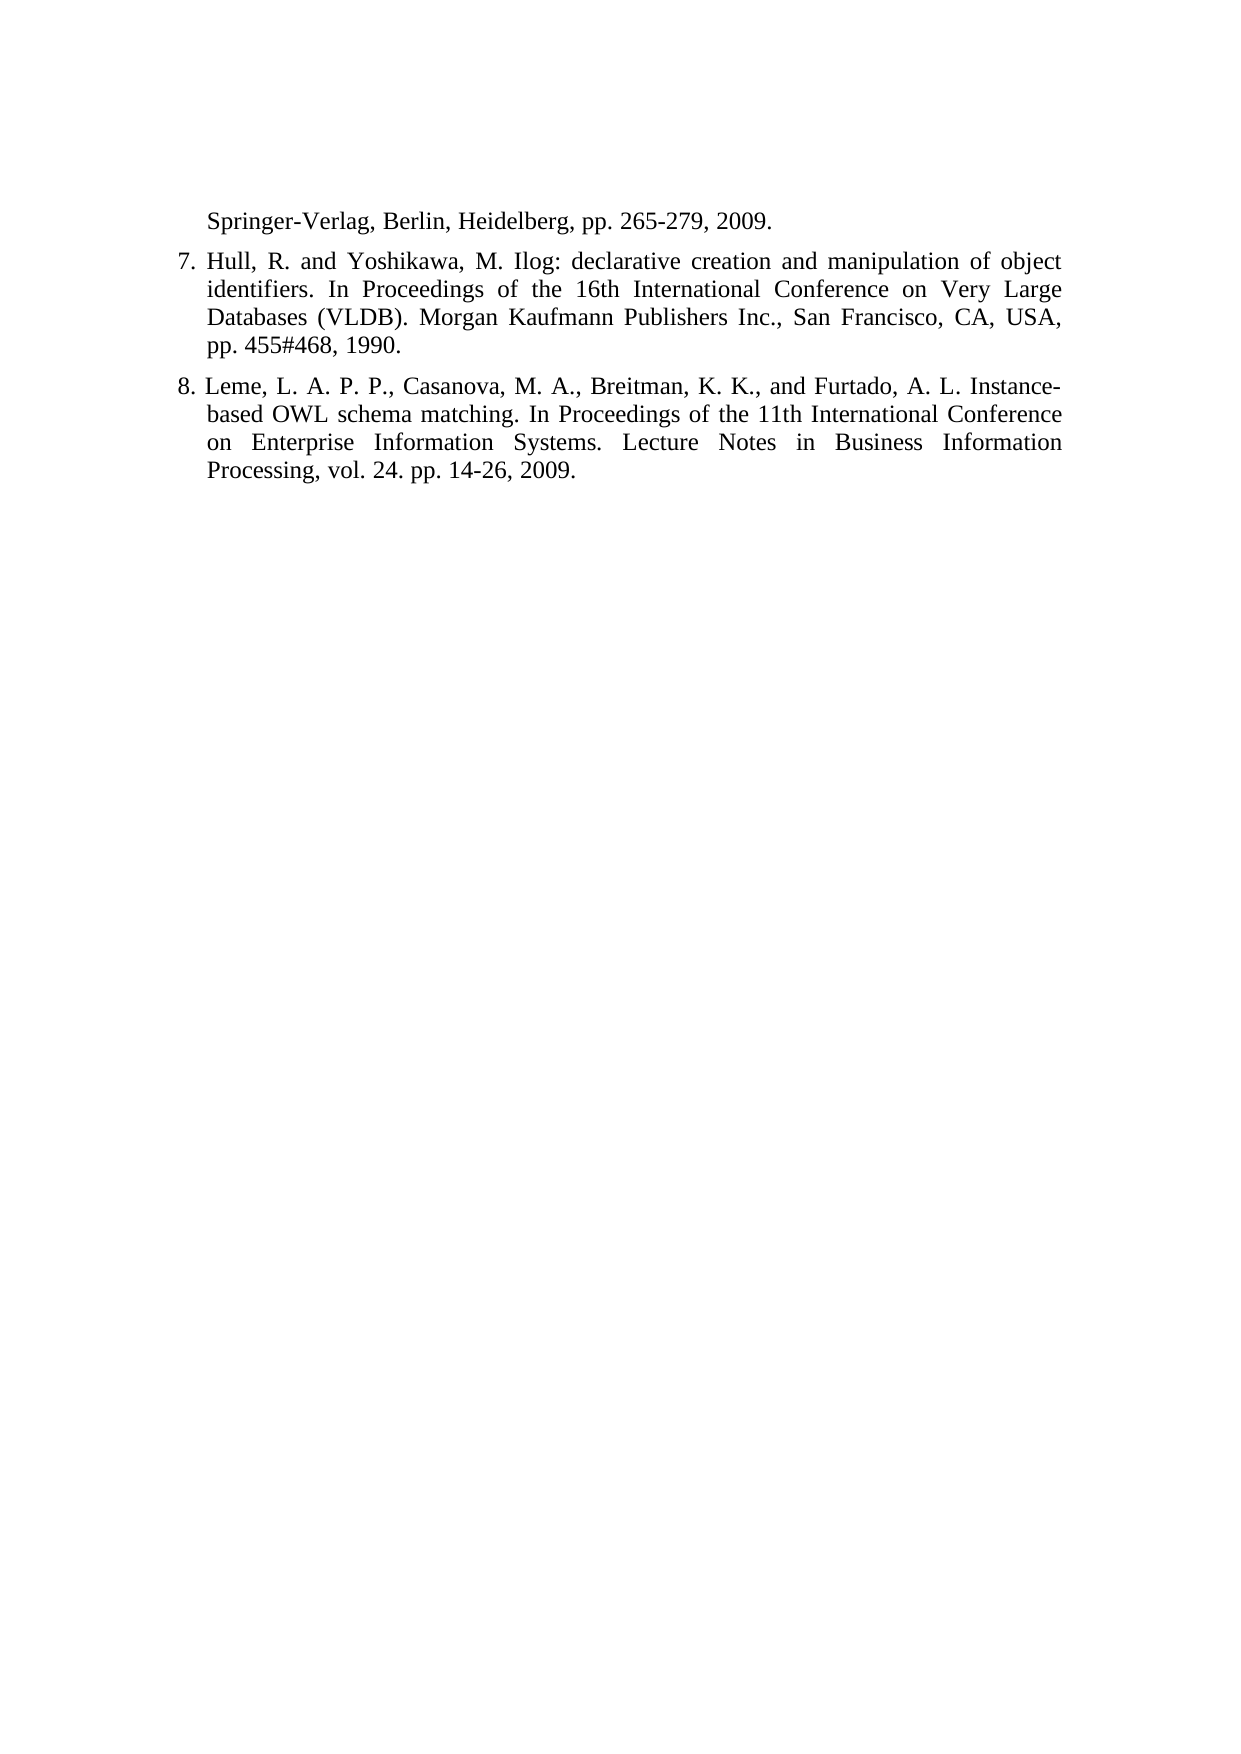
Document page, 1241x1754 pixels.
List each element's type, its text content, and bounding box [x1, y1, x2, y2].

text 8. Leme, L. A. P. P., Casanova, M. A., Breitman, K. K., and Furtado, A. L. Instance-based OWL schema matching. In Proceedings of the 11th International Conference on Enterprise Information Systems. Lecture Notes in Business Information Processing, vol. 24. pp. 14-26, 2009. [177, 372, 1063, 484]
text 7. Hull, R. and Yoshikawa, M. Ilog: declarative creation and manipulation of object identifiers. In Proceedings of the 16th International Conference on Very Large Databases (VLDB). Morgan Kaufmann Publishers Inc., San Francisco, CA, USA, pp. 455#468, 1990. [177, 247, 1063, 359]
text Springer-Verlag, Berlin, Heidelberg, pp. 265-279, 2009. [177, 207, 1063, 235]
